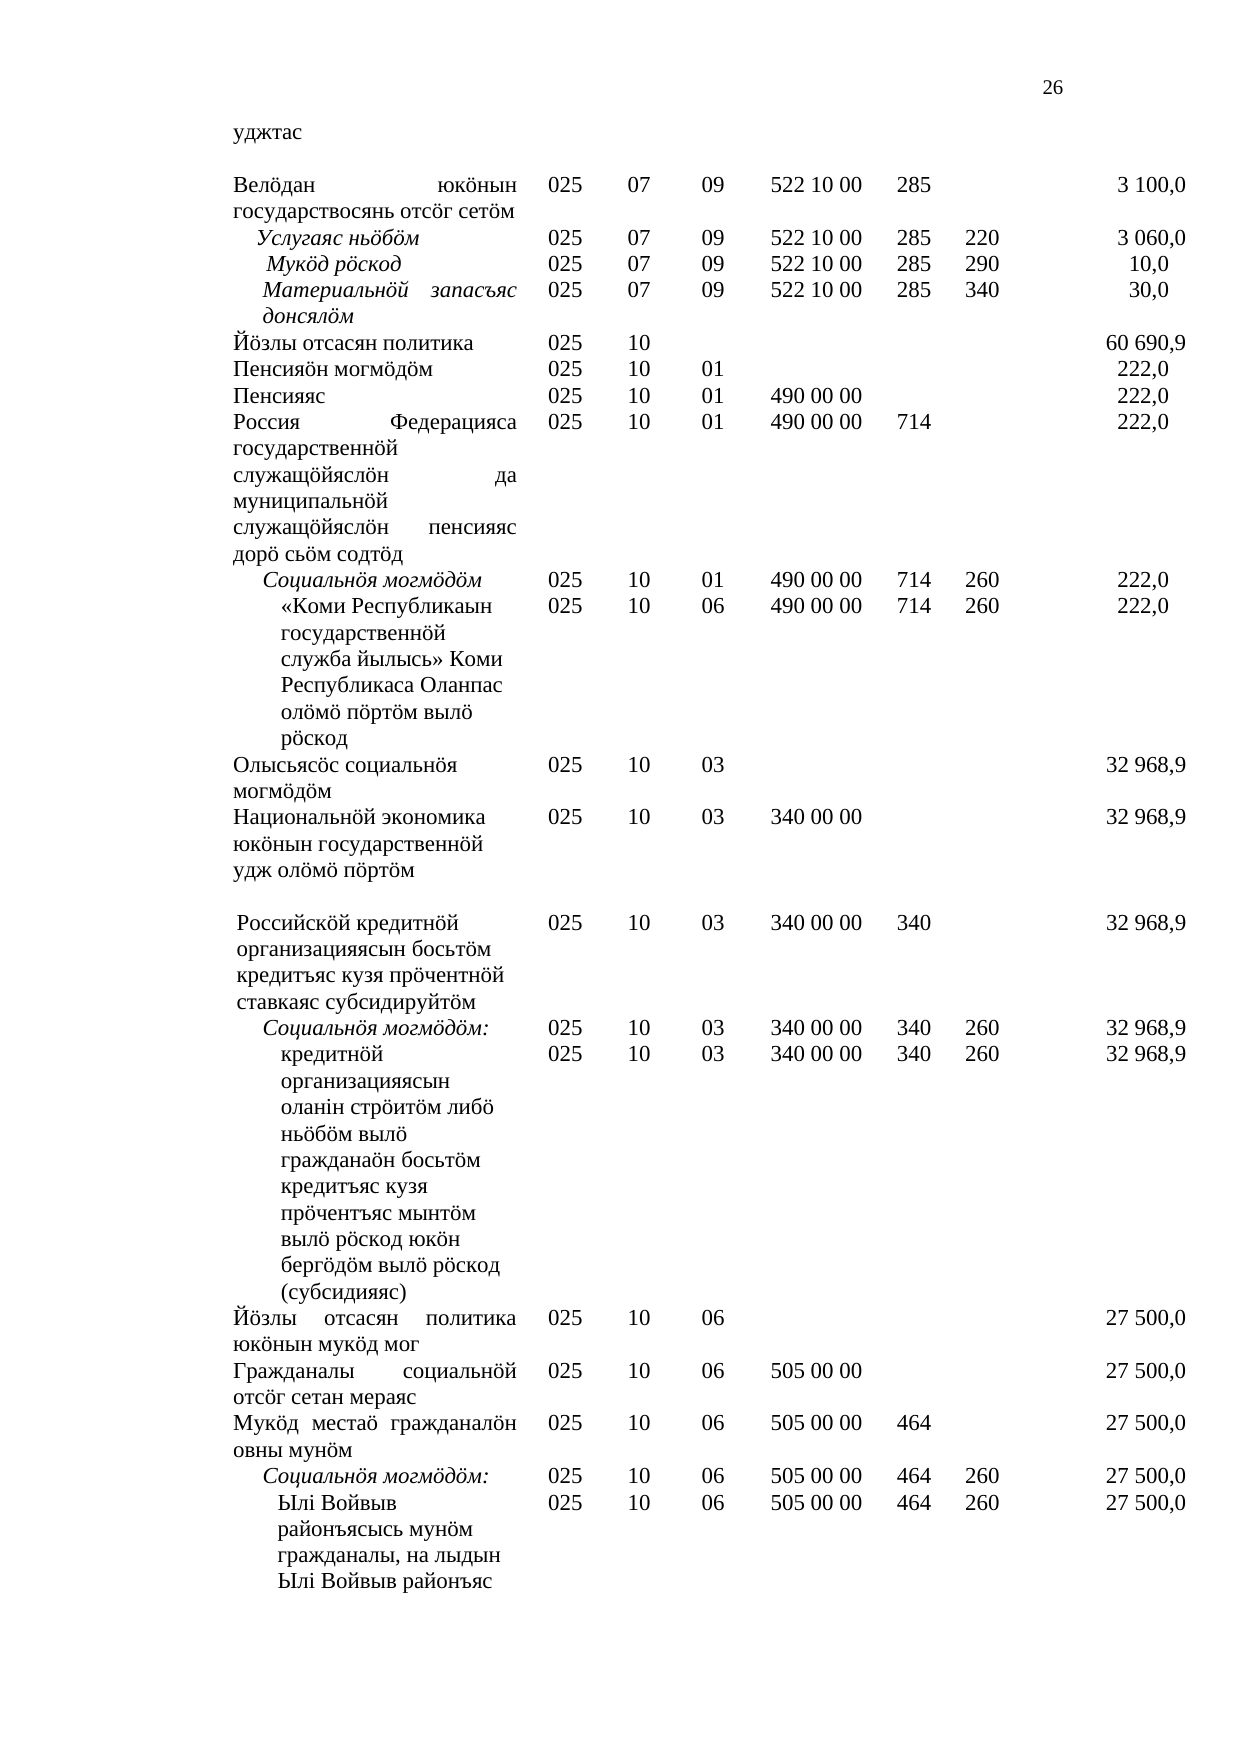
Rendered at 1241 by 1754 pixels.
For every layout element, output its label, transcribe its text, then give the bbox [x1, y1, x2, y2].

table_cell [1197, 1410, 1240, 1462]
table_cell 025 [528, 224, 602, 250]
table_cell 340 00 00 [750, 1014, 882, 1041]
table_cell 10 [602, 1304, 676, 1357]
table_cell [945, 909, 1019, 1014]
table_cell Национальнöй экономика юкöнын государственнöй удж олöмö пöртöм [222, 803, 528, 909]
table_cell [1197, 1304, 1240, 1357]
table_cell 505 00 00 [750, 1489, 882, 1594]
table_cell Пенсияяс [222, 382, 528, 408]
table_cell [1197, 1489, 1240, 1594]
table_cell 06 [676, 1410, 750, 1462]
table_cell 025 [528, 355, 602, 382]
table_cell 340 00 00 [750, 1041, 882, 1304]
table_cell 07 [602, 224, 676, 250]
table_cell уджтас [222, 118, 528, 171]
table_cell Гражданалы социальнöй отсöг сетан мераяс [222, 1357, 528, 1409]
table_cell 025 [528, 382, 602, 408]
table_cell 06 [676, 1462, 750, 1488]
table_cell 464 [883, 1462, 945, 1488]
table_cell 222,0 [1019, 566, 1197, 592]
table_cell 285 [883, 171, 945, 223]
table_cell 025 [528, 171, 602, 223]
table_cell 32 968,9 [1019, 1041, 1197, 1304]
table_cell 260 [945, 1489, 1019, 1594]
table_cell [1197, 1041, 1240, 1304]
table_cell [1197, 1014, 1240, 1041]
table_cell 06 [676, 1489, 750, 1594]
table_cell [528, 118, 602, 171]
table_cell 522 10 00 [750, 250, 882, 276]
table_cell [1019, 118, 1197, 171]
table_cell 340 [883, 909, 945, 1014]
table_cell 09 [676, 224, 750, 250]
table_cell 10 [602, 1357, 676, 1409]
table_cell 60 690,9 [1019, 329, 1197, 355]
table_cell 025 [528, 751, 602, 803]
table_cell 03 [676, 751, 750, 803]
table_cell 06 [676, 1357, 750, 1409]
table_cell [883, 382, 945, 408]
table_cell 10 [602, 1410, 676, 1462]
table_cell [883, 355, 945, 382]
table_cell [676, 118, 750, 171]
table_cell 27 500,0 [1019, 1462, 1197, 1488]
table_cell 27 500,0 [1019, 1489, 1197, 1594]
table_cell 260 [945, 1014, 1019, 1041]
table_cell Велöдан юкöнын государствосянь отсöг сетöм [222, 171, 528, 223]
table_cell 10 [602, 566, 676, 592]
table_cell 025 [528, 593, 602, 751]
table_cell Мукöд рöскод [222, 250, 528, 276]
table_cell 714 [883, 408, 945, 566]
table_cell [1197, 118, 1240, 171]
table_cell 10 [602, 355, 676, 382]
table_cell 340 00 00 [750, 909, 882, 1014]
table_cell 27 500,0 [1019, 1304, 1197, 1357]
table_cell [945, 171, 1019, 223]
table_cell 025 [528, 566, 602, 592]
table_cell [1197, 408, 1240, 566]
table_cell Россия Федерацияса государственнöй служащöйяслöн да муниципальнöй служащöйяслöн пенсияяс дорö сьöм содтöд [222, 408, 528, 566]
table_cell 222,0 [1019, 355, 1197, 382]
table_cell 10 [602, 803, 676, 909]
table_cell [1197, 276, 1240, 329]
table_cell [1197, 1357, 1240, 1409]
table_cell 260 [945, 593, 1019, 751]
table_cell [750, 355, 882, 382]
table_cell 464 [883, 1410, 945, 1462]
table_cell 285 [883, 250, 945, 276]
table_cell 01 [676, 382, 750, 408]
table_cell [945, 803, 1019, 909]
table_cell 10 [602, 329, 676, 355]
table_cell 490 00 00 [750, 382, 882, 408]
table_cell [1197, 382, 1240, 408]
table_cell 522 10 00 [750, 224, 882, 250]
table_cell 025 [528, 1489, 602, 1594]
table_cell [945, 329, 1019, 355]
table_cell 025 [528, 329, 602, 355]
table_cell Йöзлы отсасян политика [222, 329, 528, 355]
table_cell [1197, 566, 1240, 592]
table_cell [750, 1304, 882, 1357]
table_cell 290 [945, 250, 1019, 276]
table_cell 01 [676, 566, 750, 592]
table_cell [945, 408, 1019, 566]
table_cell Социальнöя могмöдöм [222, 566, 528, 592]
table_cell 10 [602, 909, 676, 1014]
table_cell [1197, 224, 1240, 250]
table_cell [883, 803, 945, 909]
table_cell 03 [676, 909, 750, 1014]
table_cell 10 [602, 408, 676, 566]
table_cell 025 [528, 408, 602, 566]
table_cell [602, 118, 676, 171]
table_cell 025 [528, 803, 602, 909]
table_cell [945, 1410, 1019, 1462]
table_cell 30,0 [1019, 276, 1197, 329]
table_cell 10 [602, 751, 676, 803]
table_cell 3 060,0 [1019, 224, 1197, 250]
table_cell 025 [528, 1462, 602, 1488]
table_cell 07 [602, 171, 676, 223]
table_cell [1197, 751, 1240, 803]
table_cell 10 [602, 1014, 676, 1041]
table_cell 505 00 00 [750, 1462, 882, 1488]
table_cell 09 [676, 171, 750, 223]
table_cell [676, 329, 750, 355]
table_cell 340 [945, 276, 1019, 329]
table_cell 260 [945, 566, 1019, 592]
table_cell 505 00 00 [750, 1357, 882, 1409]
table_cell Социальнöя могмöдöм: [222, 1462, 528, 1488]
table_cell 490 00 00 [750, 593, 882, 751]
table_cell 714 [883, 566, 945, 592]
table_cell 025 [528, 1041, 602, 1304]
table_cell Материальнöй запасъяс донсялöм [222, 276, 528, 329]
table_cell [883, 329, 945, 355]
table_cell 09 [676, 250, 750, 276]
table_cell 27 500,0 [1019, 1410, 1197, 1462]
table_cell 27 500,0 [1019, 1357, 1197, 1409]
table_cell 714 [883, 593, 945, 751]
table_cell [750, 118, 882, 171]
table_cell 285 [883, 224, 945, 250]
table_cell 522 10 00 [750, 171, 882, 223]
table_cell 260 [945, 1462, 1019, 1488]
table_cell 025 [528, 909, 602, 1014]
table_cell [1197, 1462, 1240, 1488]
table_cell 03 [676, 1041, 750, 1304]
table_cell 222,0 [1019, 408, 1197, 566]
table_cell 025 [528, 1357, 602, 1409]
table_cell [945, 382, 1019, 408]
table_cell [945, 1357, 1019, 1409]
table_cell [1197, 355, 1240, 382]
table_cell 10 [602, 1041, 676, 1304]
table_cell 10 [602, 382, 676, 408]
table_cell [750, 329, 882, 355]
table_cell 07 [602, 276, 676, 329]
table_cell 220 [945, 224, 1019, 250]
table_cell 025 [528, 250, 602, 276]
table_cell 260 [945, 1041, 1019, 1304]
table_cell [1197, 593, 1240, 751]
table_cell Мукöд местаö гражданалöн овны мунöм [222, 1410, 528, 1462]
table_cell 09 [676, 276, 750, 329]
table_cell Йöзлы отсасян политика юкöнын мукöд мог [222, 1304, 528, 1357]
table_cell [883, 118, 945, 171]
table_cell 10,0 [1019, 250, 1197, 276]
table_cell Ылi Войвыв районъясысь мунöм гражданалы, на лыдын Ылi Войвыв районъяс [222, 1489, 528, 1594]
table_cell [1197, 329, 1240, 355]
table_cell 222,0 [1019, 593, 1197, 751]
table_cell 025 [528, 1014, 602, 1041]
table_cell 06 [676, 593, 750, 751]
table_cell 522 10 00 [750, 276, 882, 329]
table_cell [883, 1304, 945, 1357]
table_cell 10 [602, 1489, 676, 1594]
table_cell [1197, 909, 1240, 1014]
table_cell 06 [676, 1304, 750, 1357]
table_cell [945, 751, 1019, 803]
table_cell [1197, 250, 1240, 276]
table_cell [945, 355, 1019, 382]
table_cell Услугаяс ньöбöм [222, 224, 528, 250]
table_cell кредитнöй организацияясын оланiн стрöитöм либö ньöбöм вылö гражданаöн босьтöм кредитъяс кузя прöчентъяс мынтöм вылö рöскод юкöн бергöдöм вылö рöскод (субсидияяс) [222, 1041, 528, 1304]
table_cell 505 00 00 [750, 1410, 882, 1462]
table_cell Социальнöя могмöдöм: [222, 1014, 528, 1041]
table_cell [945, 1304, 1019, 1357]
table_cell 490 00 00 [750, 566, 882, 592]
table_cell 490 00 00 [750, 408, 882, 566]
table_cell [750, 751, 882, 803]
table_cell 3 100,0 [1019, 171, 1197, 223]
table_cell 025 [528, 1410, 602, 1462]
table_cell 07 [602, 250, 676, 276]
table_cell 03 [676, 803, 750, 909]
table_cell [883, 1357, 945, 1409]
table_cell 340 00 00 [750, 803, 882, 909]
table_cell 340 [883, 1041, 945, 1304]
table_cell 10 [602, 1462, 676, 1488]
table_cell 32 968,9 [1019, 1014, 1197, 1041]
table_cell 03 [676, 1014, 750, 1041]
table_cell 01 [676, 355, 750, 382]
table_cell [1197, 171, 1240, 223]
table_cell 222,0 [1019, 382, 1197, 408]
table_cell 285 [883, 276, 945, 329]
table_cell 025 [528, 1304, 602, 1357]
table_cell «Коми Республикаын государственнöй служба йылысь» Коми Республикаса Оланпас олöмö пöртöм вылö рöскод [222, 593, 528, 751]
table_cell Олысьясöс социальнöя могмöдöм [222, 751, 528, 803]
table_cell Пенсияöн могмöдöм [222, 355, 528, 382]
table_cell 025 [528, 276, 602, 329]
table_cell 10 [602, 593, 676, 751]
table_cell 32 968,9 [1019, 909, 1197, 1014]
table_cell 32 968,9 [1019, 751, 1197, 803]
table_cell [883, 751, 945, 803]
table_cell [945, 118, 1019, 171]
table_cell 340 [883, 1014, 945, 1041]
table_cell Российскöй кредитнöй организацияясын босьтöм кредитъяс кузя прöчентнöй ставкаяс субсидируйтöм [222, 909, 528, 1014]
table_cell 464 [883, 1489, 945, 1594]
table_cell 32 968,9 [1019, 803, 1197, 909]
table_cell 01 [676, 408, 750, 566]
table_cell [1197, 803, 1240, 909]
